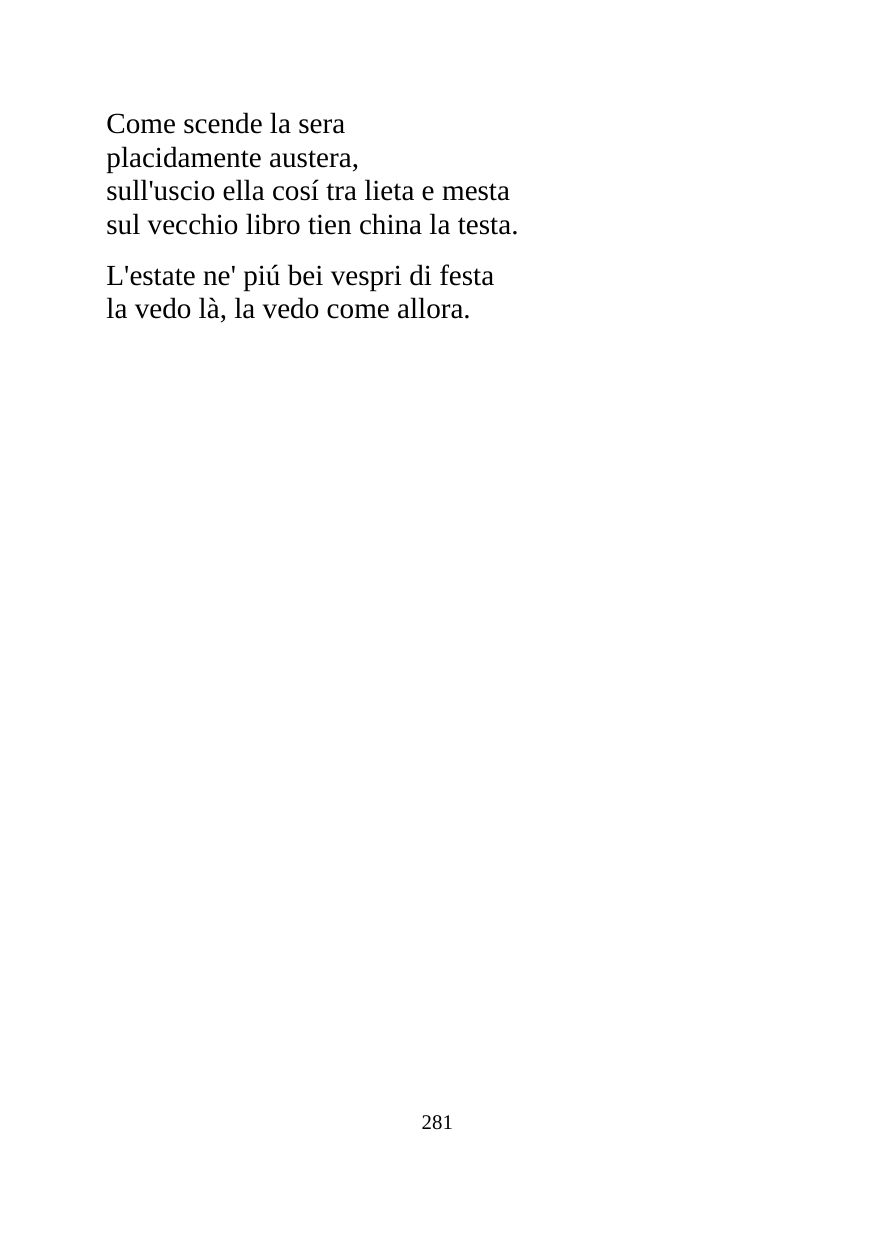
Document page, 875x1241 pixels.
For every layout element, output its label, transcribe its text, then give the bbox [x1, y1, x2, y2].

text L'estate ne' piú bei vespri di festa la vedo là, la vedo come allora. [106, 258, 768, 325]
text Come scende la sera placidamente austera, sull'uscio ella cosí tra lieta e mesta sul vecchio libro tien china la testa. [106, 106, 768, 240]
